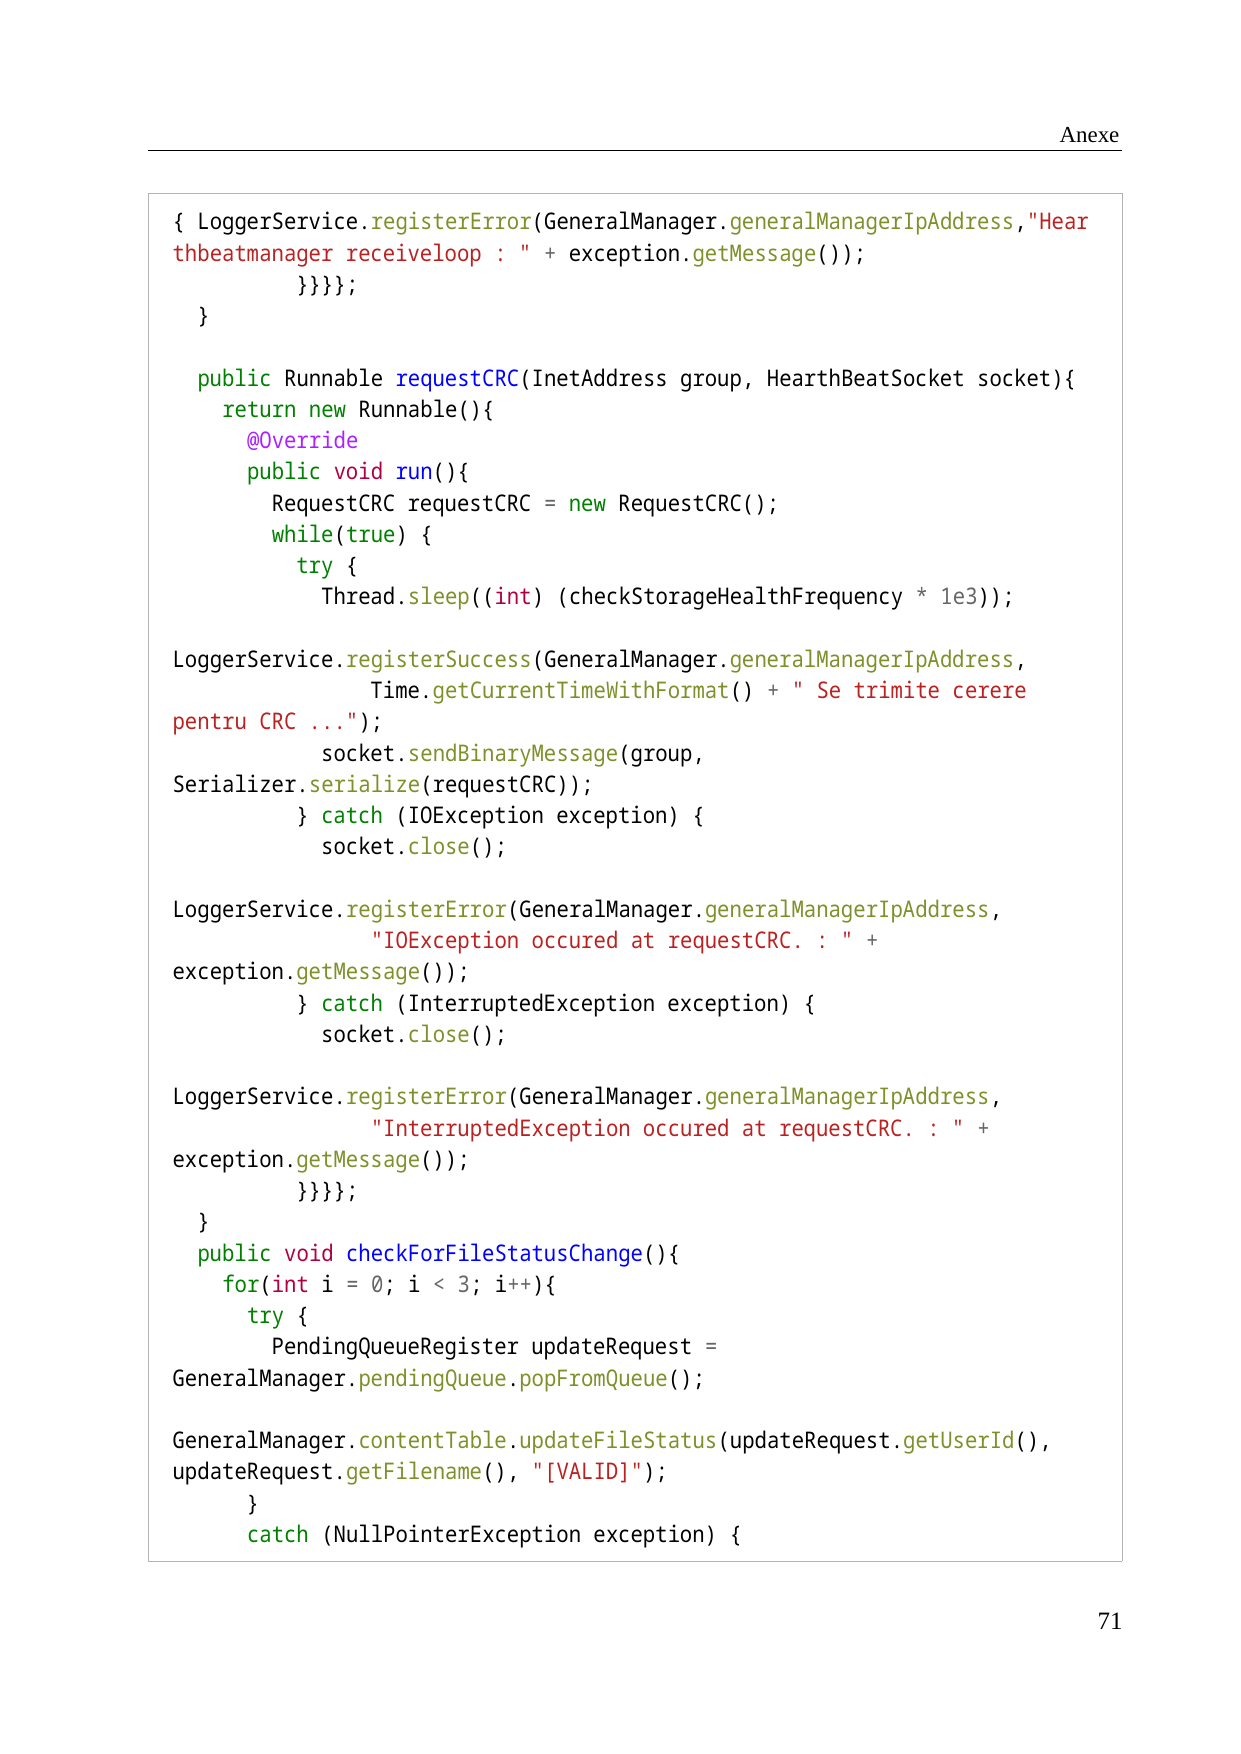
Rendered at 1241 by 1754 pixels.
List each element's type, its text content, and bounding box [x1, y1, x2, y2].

text return new Runnable(){ [149, 380, 1122, 411]
text }}}}; [149, 1161, 1122, 1193]
text RequestCRC requestCRC = new RequestCRC(); [149, 474, 1122, 505]
text PendingQueueRegister updateRequest = GeneralManager.pendingQueue.popFromQueue(); [149, 1318, 1122, 1380]
text try { [149, 1286, 1122, 1318]
text GeneralManager.contentTable.updateFileStatus(updateRequest.getUserId(), updateRequest.getFilename(), "[VALID]"); [149, 1380, 1122, 1474]
text socket.sendBinaryMessage(group, Serializer.serialize(requestCRC)); [149, 724, 1122, 786]
text socket.close(); [149, 818, 1122, 849]
text } [149, 1193, 1122, 1224]
text catch (NullPointerException exception) { [149, 1505, 1122, 1561]
text LoggerService.registerError(GeneralManager.generalManagerIpAddress, [149, 1036, 1122, 1099]
text } [149, 1474, 1122, 1505]
text public void checkForFileStatusChange(){ [149, 1224, 1122, 1255]
text Thread.sleep((int) (checkStorageHealthFrequency * 1e3)); [149, 568, 1122, 599]
text } catch (IOException exception) { [149, 786, 1122, 818]
text public Runnable requestCRC(InetAddress group, HearthBeatSocket socket){ [149, 349, 1122, 380]
text { LoggerService.registerError(GeneralManager.generalManagerIpAddress,"Hearthbeatmanager receiveloop : " + exception.getMessage()); [149, 194, 1122, 255]
text "IOException occured at requestCRC. : " + exception.getMessage()); [149, 911, 1122, 974]
text }}}}; [149, 255, 1122, 286]
text LoggerService.registerError(GeneralManager.generalManagerIpAddress, [149, 849, 1122, 911]
text for(int i = 0; i < 3; i++){ [149, 1255, 1122, 1286]
text "InterruptedException occured at requestCRC. : " + exception.getMessage()); [149, 1099, 1122, 1161]
text socket.close(); [149, 1005, 1122, 1036]
text @Override [149, 411, 1122, 443]
text Time.getCurrentTimeWithFormat() + " Se trimite cerere pentru CRC ..."); [149, 661, 1122, 724]
text while(true) { [149, 505, 1122, 536]
text try { [149, 536, 1122, 568]
text } catch (InterruptedException exception) { [149, 974, 1122, 1005]
text public void run(){ [149, 443, 1122, 474]
text } [149, 286, 1122, 330]
text LoggerService.registerSuccess(GeneralManager.generalManagerIpAddress, [149, 599, 1122, 661]
